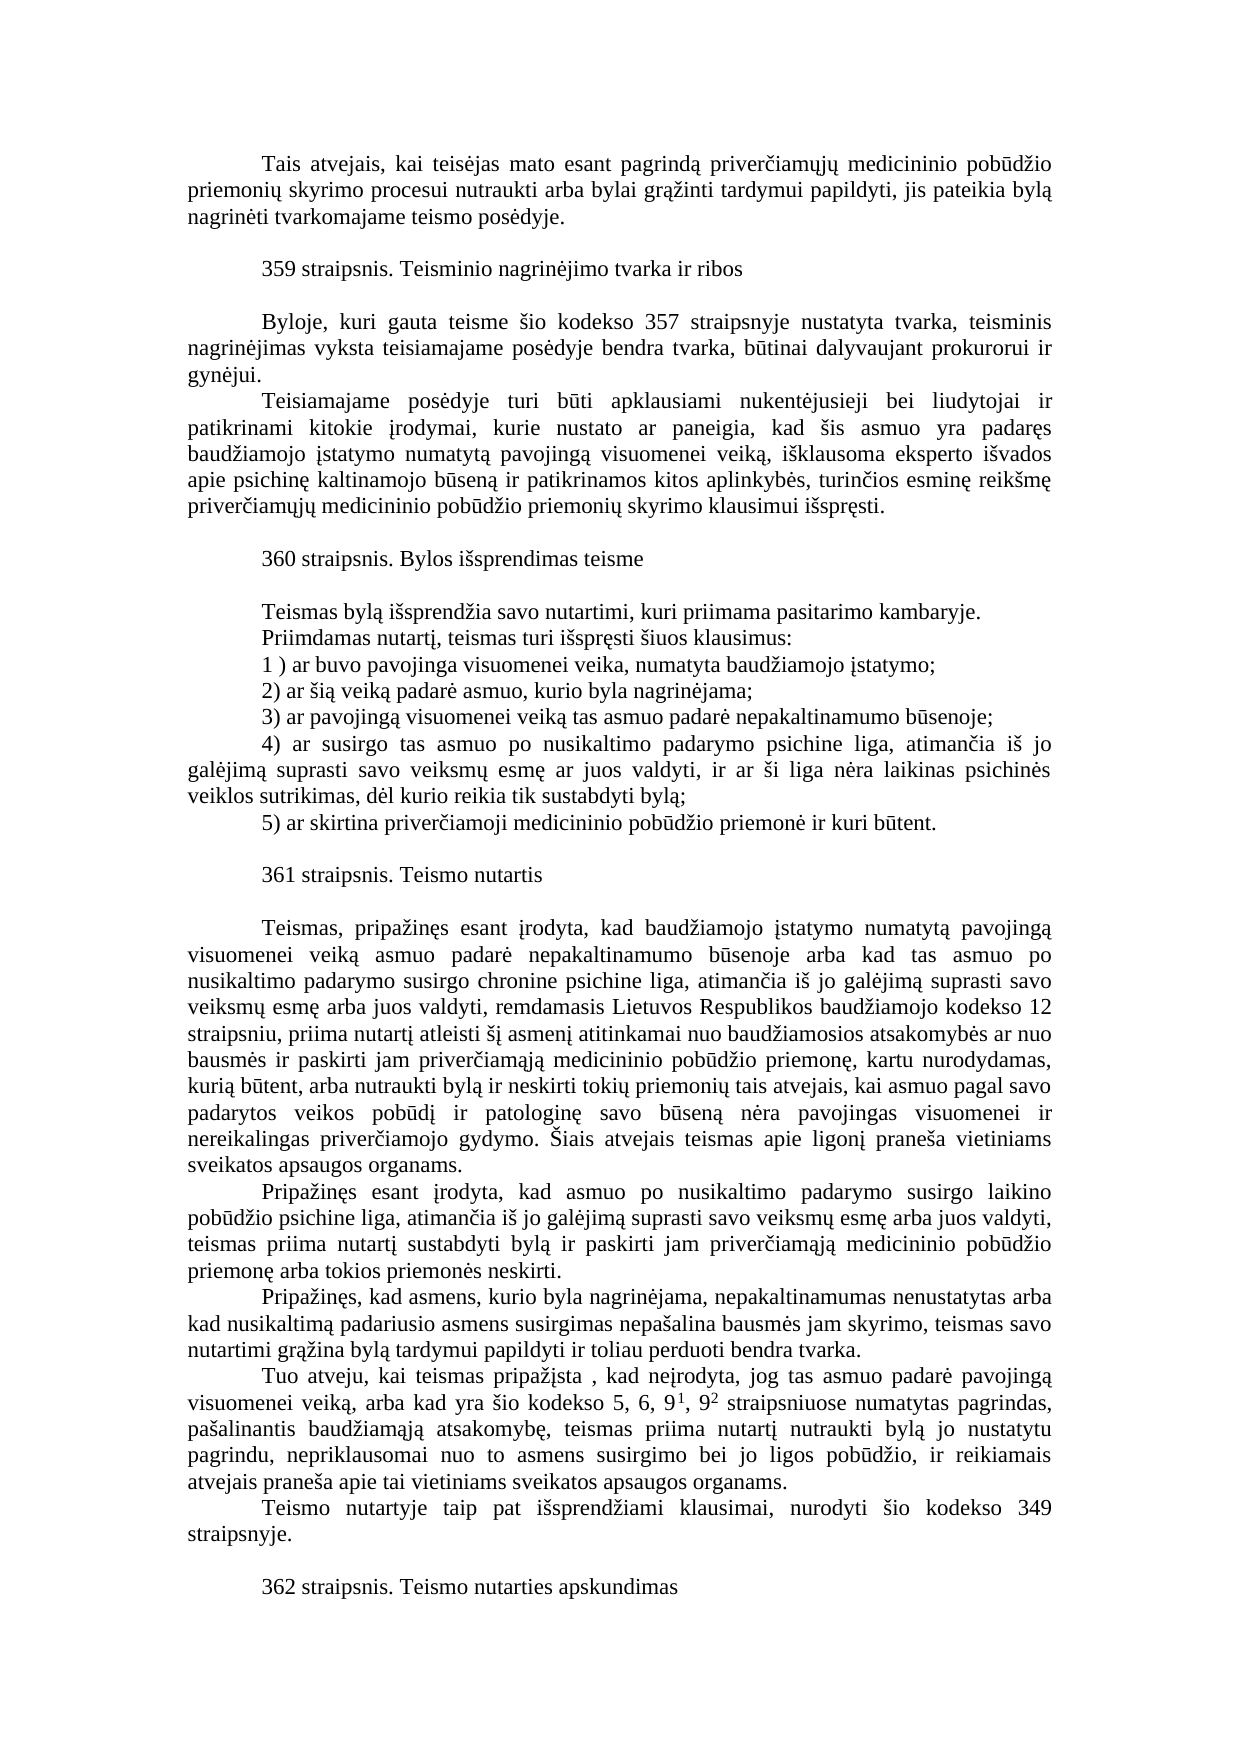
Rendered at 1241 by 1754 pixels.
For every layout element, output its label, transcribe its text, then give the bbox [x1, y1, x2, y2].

text 360 straipsnis. Bylos išsprendimas teisme [187, 545, 1053, 572]
text Teismas bylą išsprendžia savo nutartimi, kuri priimama pasitarimo kambaryje. [187, 598, 1053, 624]
text Byloje, kuri gauta teisme šio kodekso 357 straipsnyje nustatyta tvarka, teisminis nagrinėjimas vyksta teisiamajame posėdyje bendra tvarka, būtinai dalyvaujant prokurorui ir gynėjui. [187, 308, 1053, 387]
text Pripažinęs, kad asmens, kurio byla nagrinėjama, nepakaltinamumas nenustatytas arba kad nusikaltimą padariusio asmens susirgimas nepašalina bausmės jam skyrimo, teismas savo nutartimi grąžina bylą tardymui papildyti ir toliau perduoti bendra tvarka. [187, 1283, 1053, 1362]
text Tuo atveju, kai teismas pripažįsta , kad neįrodyta, jog tas asmuo padarė pavojingą visuomenei veiką, arba kad yra šio kodekso 5, 6, 91, 92 straipsniuose numatytas pagrindas, pašalinantis baudžiamąją atsakomybę, teismas priima nutartį nutraukti bylą jo nustatytu pagrindu, nepriklausomai nuo to asmens susirgimo bei jo ligos pobūdžio, ir reikiamais atvejais praneša apie tai vietiniams sveikatos apsaugos organams. [187, 1362, 1053, 1494]
text 1 ) ar buvo pavojinga visuomenei veika, numatyta baudžiamojo įstatymo; [187, 651, 1053, 677]
text 3) ar pavojingą visuomenei veiką tas asmuo padarė nepakaltinamumo būsenoje; [187, 703, 1053, 730]
text Teismas, pripažinęs esant įrodyta, kad baudžiamojo įstatymo numatytą pavojingą visuomenei veiką asmuo padarė nepakaltinamumo būsenoje arba kad tas asmuo po nusikaltimo padarymo susirgo chronine psichine liga, atimančia iš jo galėjimą suprasti savo veiksmų esmę arba juos valdyti, remdamasis Lietuvos Respublikos baudžiamojo kodekso 12 straipsniu, priima nutartį atleisti šį asmenį atitinkamai nuo baudžiamosios atsakomybės ar nuo bausmės ir paskirti jam priverčiamąją medicininio pobūdžio priemonę, kartu nurodydamas, kurią būtent, arba nutraukti bylą ir neskirti tokių priemonių tais atvejais, kai asmuo pagal savo padarytos veikos pobūdį ir patologinę savo būseną nėra pavojingas visuomenei ir nereikalingas priverčiamojo gydymo. Šiais atvejais teismas apie ligonį praneša vietiniams sveikatos apsaugos organams. [187, 914, 1053, 1178]
text 361 straipsnis. Teismo nutartis [187, 862, 1053, 888]
text Tais atvejais, kai teisėjas mato esant pagrindą priverčiamųjų medicininio pobūdžio priemonių skyrimo procesui nutraukti arba bylai grąžinti tardymui papildyti, jis pateikia bylą nagrinėti tvarkomajame teismo posėdyje. [187, 150, 1053, 229]
text 359 straipsnis. Teisminio nagrinėjimo tvarka ir ribos [187, 255, 1053, 282]
text Priimdamas nutartį, teismas turi išspręsti šiuos klausimus: [187, 624, 1053, 651]
text 5) ar skirtina priverčiamoji medicininio pobūdžio priemonė ir kuri būtent. [187, 809, 1053, 835]
text Pripažinęs esant įrodyta, kad asmuo po nusikaltimo padarymo susirgo laikino pobūdžio psichine liga, atimančia iš jo galėjimą suprasti savo veiksmų esmę arba juos valdyti, teismas priima nutartį sustabdyti bylą ir paskirti jam priverčiamąją medicininio pobūdžio priemonę arba tokios priemonės neskirti. [187, 1178, 1053, 1283]
text Teismo nutartyje taip pat išsprendžiami klausimai, nurodyti šio kodekso 349 straipsnyje. [187, 1494, 1053, 1547]
text 4) ar susirgo tas asmuo po nusikaltimo padarymo psichine liga, atimančia iš jo galėjimą suprasti savo veiksmų esmę ar juos valdyti, ir ar ši liga nėra laikinas psichinės veiklos sutrikimas, dėl kurio reikia tik sustabdyti bylą; [187, 730, 1053, 809]
text Teisiamajame posėdyje turi būti apklausiami nukentėjusieji bei liudytojai ir patikrinami kitokie įrodymai, kurie nustato ar paneigia, kad šis asmuo yra padaręs baudžiamojo įstatymo numatytą pavojingą visuomenei veiką, išklausoma eksperto išvados apie psichinę kaltinamojo būseną ir patikrinamos kitos aplinkybės, turinčios esminę reikšmę priverčiamųjų medicininio pobūdžio priemonių skyrimo klausimui išspręsti. [187, 387, 1053, 519]
text 362 straipsnis. Teismo nutarties apskundimas [187, 1573, 1053, 1599]
text 2) ar šią veiką padarė asmuo, kurio byla nagrinėjama; [187, 677, 1053, 703]
